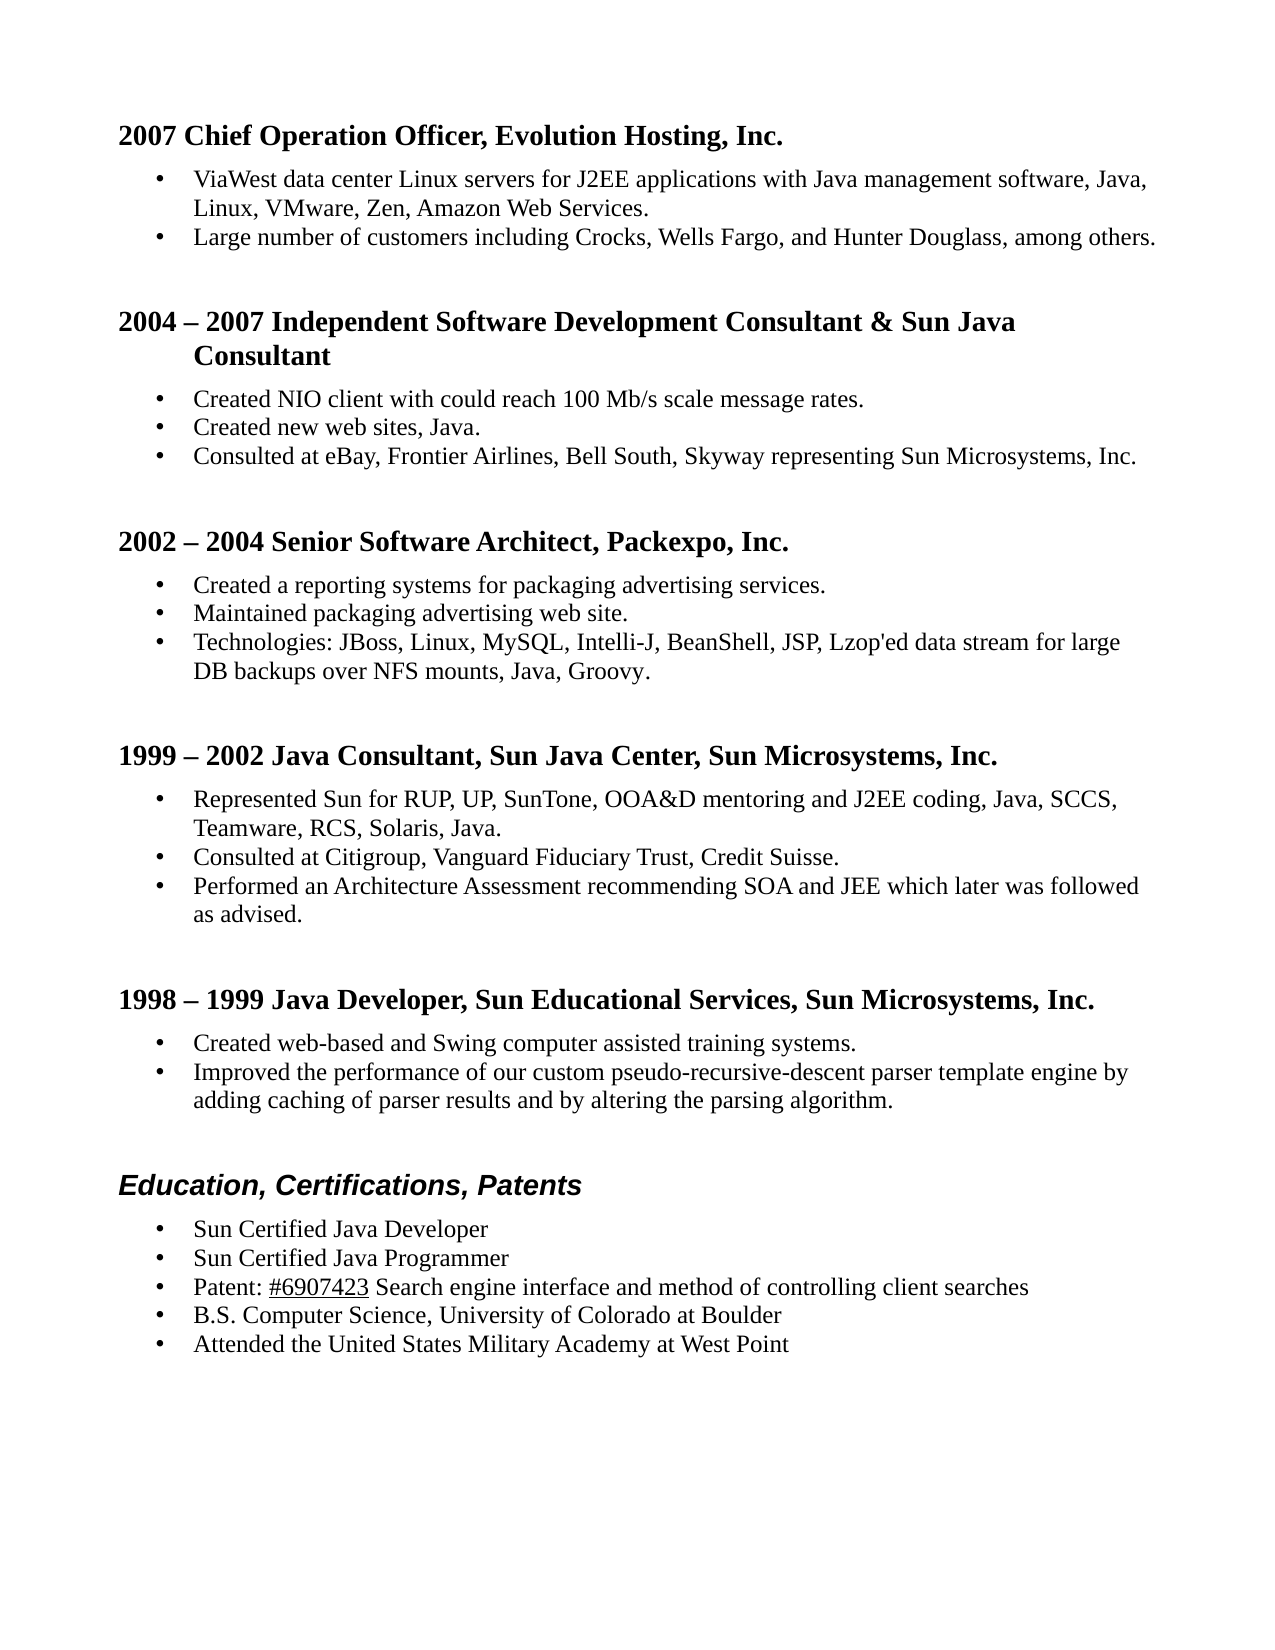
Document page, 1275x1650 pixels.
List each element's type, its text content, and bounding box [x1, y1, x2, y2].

list Created a reporting systems for packaging advertising services. [156, 570, 1157, 598]
list Improved the performance of our custom pseudo-recursive-descent parser template engine by adding caching of parser results and by altering the parsing algorithm. [156, 1057, 1157, 1114]
list Technologies: JBoss, Linux, MySQL, Intelli-J, BeanShell, JSP, Lzop'ed data stream for large DB backups over NFS mounts, Java, Groovy. [156, 627, 1157, 685]
list B.S. Computer Science, University of Colorado at Boulder [156, 1300, 1157, 1329]
list Sun Certified Java Programmer [156, 1243, 1157, 1272]
subtitle 1999 – 2002 Java Consultant, Sun Java Center, Sun Microsystems, Inc. [118, 738, 1157, 772]
list Created web-based and Swing computer assisted training systems. [156, 1028, 1157, 1057]
list Created NIO client with could reach 100 Mb/s scale message rates. [156, 384, 1157, 412]
list Performed an Architecture Assessment recommending SOA and JEE which later was followed as advised. [156, 871, 1157, 928]
subtitle 1998 – 1999 Java Developer, Sun Educational Services, Sun Microsystems, Inc. [118, 982, 1157, 1016]
list ViaWest data center Linux servers for J2EE applications with Java management software, Java, Linux, VMware, Zen, Amazon Web Services. [156, 164, 1157, 222]
subtitle 2007 Chief Operation Officer, Evolution Hosting, Inc. [118, 118, 1157, 152]
subtitle Education, Certifications, Patents [118, 1168, 1157, 1202]
list Maintained packaging advertising web site. [156, 598, 1157, 627]
list Created new web sites, Java. [156, 412, 1157, 441]
list Represented Sun for RUP, UP, SunTone, OOA&D mentoring and J2EE coding, Java, SCCS, Teamware, RCS, Solaris, Java. [156, 784, 1157, 842]
list Sun Certified Java Developer [156, 1214, 1157, 1243]
list Consulted at eBay, Frontier Airlines, Bell South, Skyway representing Sun Microsystems, Inc. [156, 441, 1157, 470]
subtitle 2004 – 2007 Independent Software Development Consultant & Sun Java Consultant [118, 304, 1157, 371]
list Consulted at Citigroup, Vanguard Fiduciary Trust, Credit Suisse. [156, 842, 1157, 871]
subtitle 2002 – 2004 Senior Software Architect, Packexpo, Inc. [118, 524, 1157, 557]
list Patent: #6907423 Search engine interface and method of controlling client searches [156, 1272, 1157, 1300]
list Large number of customers including Crocks, Wells Fargo, and Hunter Douglass, among others. [156, 222, 1157, 250]
list Attended the United States Military Academy at West Point [156, 1329, 1157, 1358]
